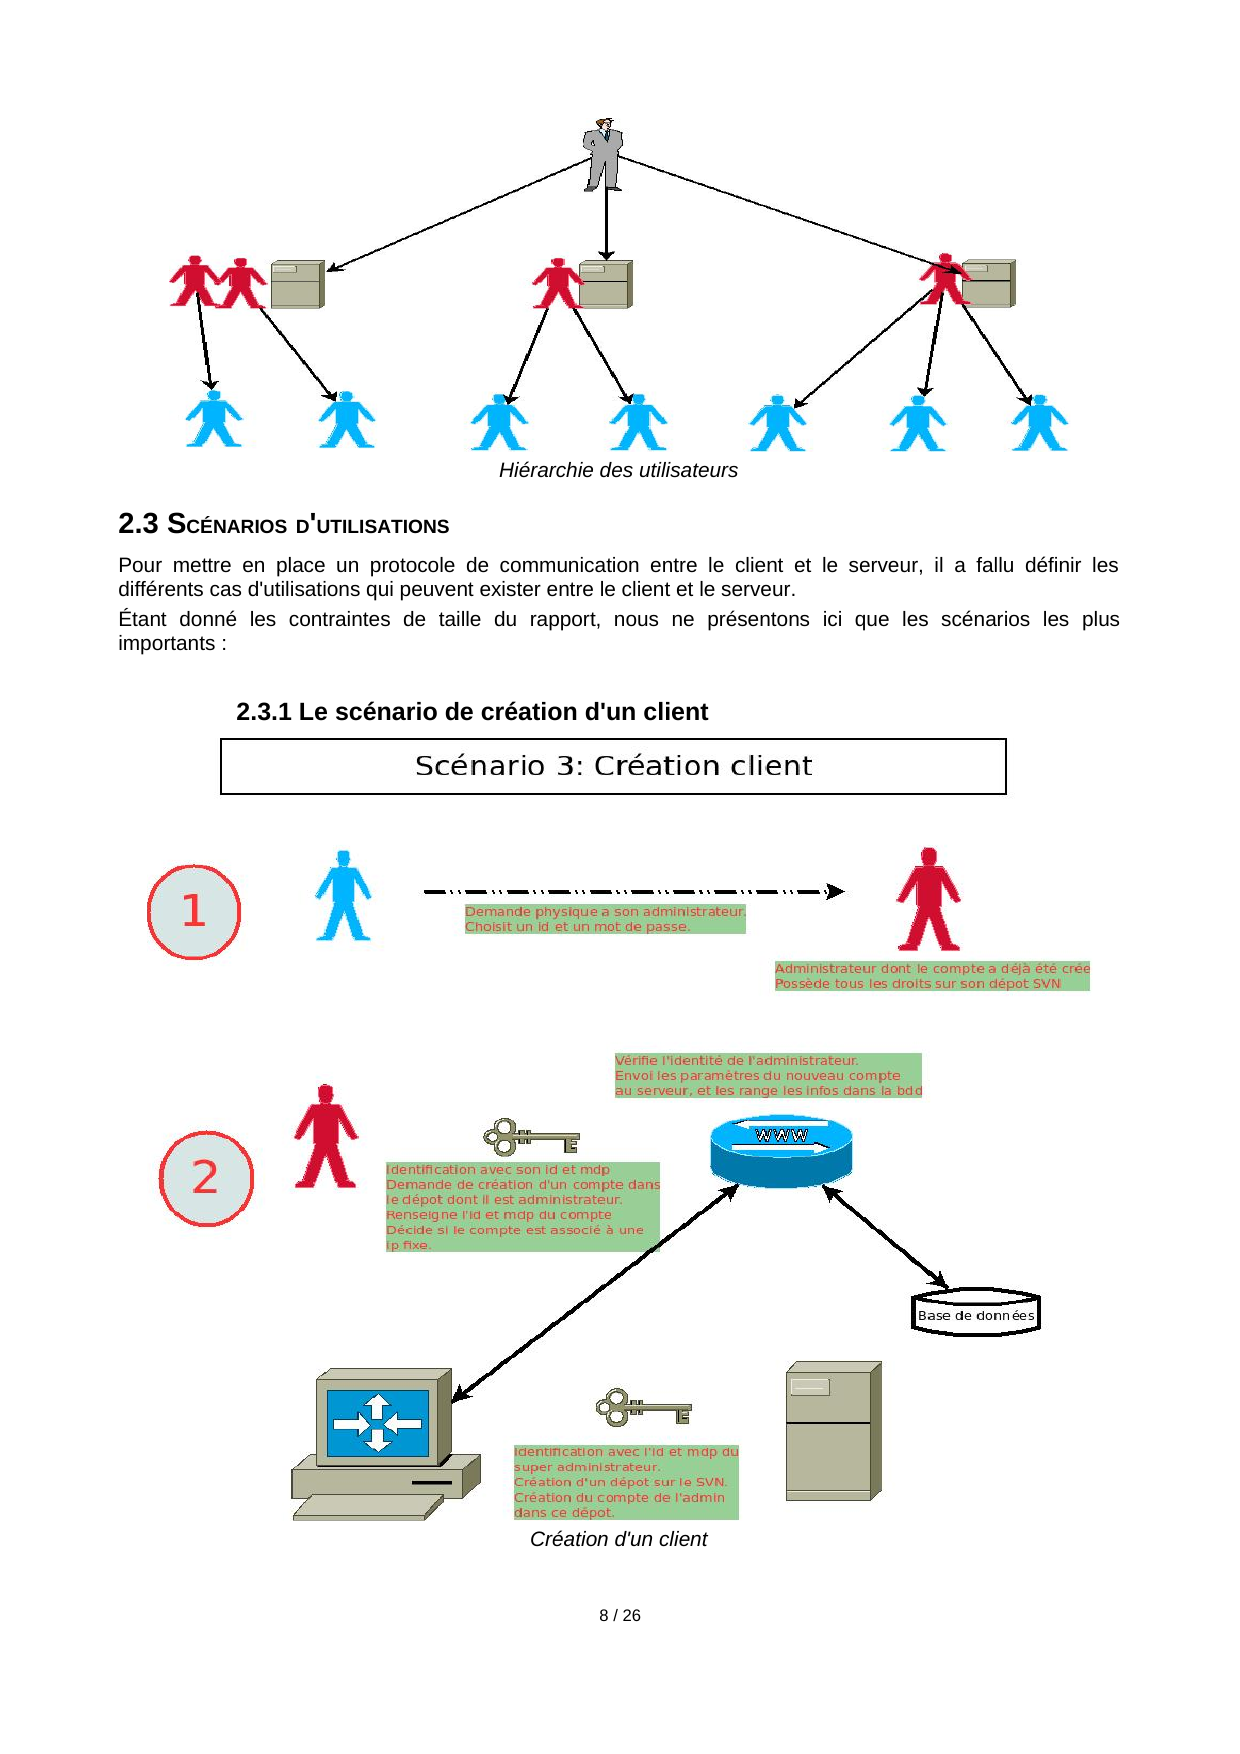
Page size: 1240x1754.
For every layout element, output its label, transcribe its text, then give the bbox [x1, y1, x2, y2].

subtitle Scénarios d'utilisations [118, 506, 1121, 540]
text Pour mettre en place un protocole de communication entre le client et le serveur, il a fallu définir les différents cas d'utilisations qui peuvent exister entre le client et le serveur. [118, 552, 1121, 600]
text Étant donné les contraintes de taille du rapport, nous ne présentons ici que les scénarios les plus importants : [118, 607, 1121, 654]
picture [169, 118, 1071, 452]
subtitle Le scénario de création d'un client [236, 697, 1121, 726]
picture [761, 435, 797, 452]
text Création d'un client [118, 1527, 1121, 1551]
text Hiérarchie des utilisateurs [118, 457, 1121, 481]
picture [147, 738, 1093, 1521]
